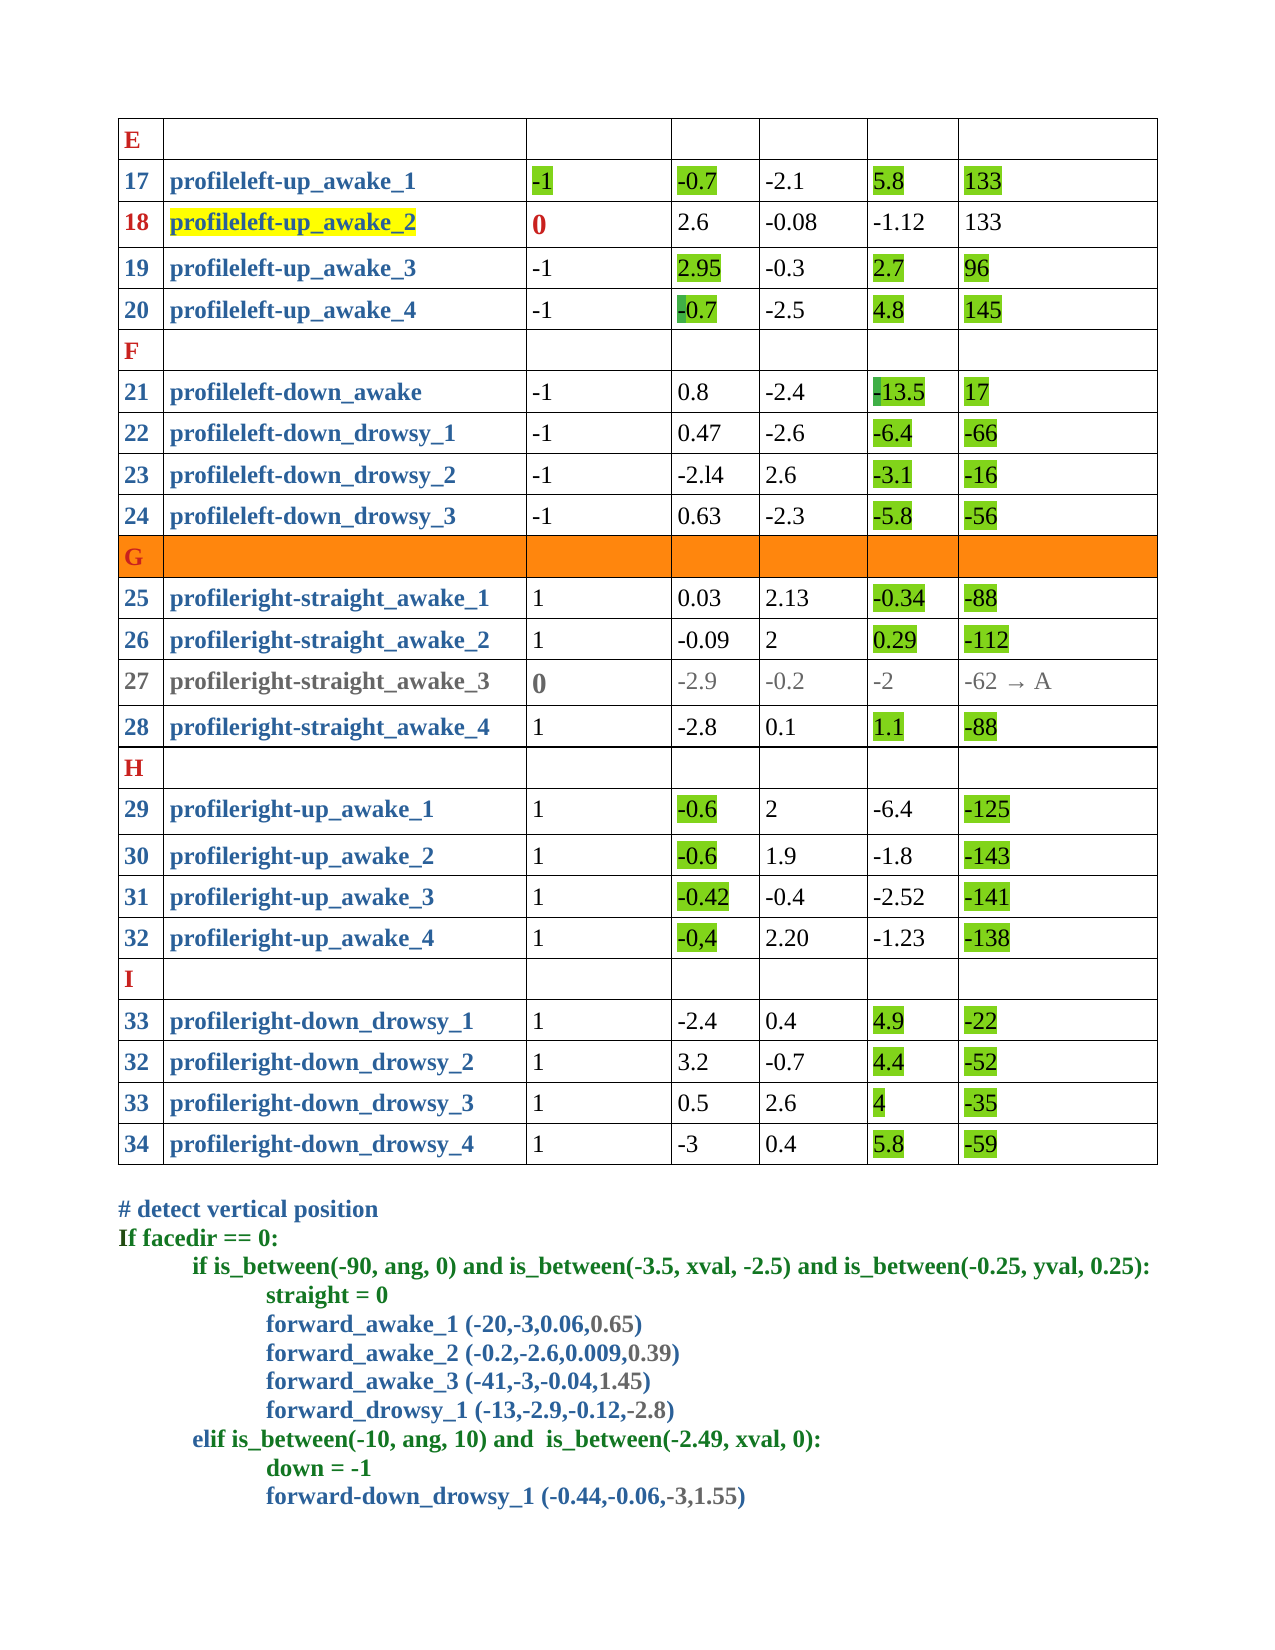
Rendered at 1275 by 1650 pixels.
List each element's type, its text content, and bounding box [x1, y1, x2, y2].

table_cell profileright-down_drowsy_1 [164, 1000, 526, 1040]
table_cell profileright-down_drowsy_4 [164, 1124, 526, 1164]
table_cell 19 [119, 248, 163, 288]
table_cell -1 [527, 495, 671, 535]
table_cell -2.1 [760, 160, 867, 201]
table_cell 2.7 [868, 248, 958, 288]
table_cell -0.7 [672, 160, 759, 201]
table_cell profileright-up_awake_3 [164, 876, 526, 917]
table_cell profileright-down_drowsy_3 [164, 1083, 526, 1123]
table_cell -3 [672, 1124, 759, 1164]
text forward_drowsy_1 (-13,-2.9,-0.12,-2.8) [118, 1395, 1157, 1424]
table_cell 20 [119, 289, 163, 329]
table_cell 0.29 [868, 619, 958, 659]
table_cell 2.20 [760, 918, 867, 958]
table_cell -0.09 [672, 619, 759, 659]
table_cell 1 [527, 1000, 671, 1040]
table_cell -5.8 [868, 495, 958, 535]
table_cell 28 [119, 706, 163, 746]
table_cell -0.7 [760, 1041, 867, 1082]
table_cell 1 [527, 876, 671, 917]
table_cell 29 [119, 789, 163, 834]
table_cell 133 [959, 160, 1157, 201]
table_cell 33 [119, 1000, 163, 1040]
table_cell profileleft-up_awake_2 [164, 202, 526, 247]
table_cell 0.5 [672, 1083, 759, 1123]
table_cell profileright-up_awake_1 [164, 789, 526, 834]
text down = -1 [118, 1453, 1157, 1481]
table_cell -35 [959, 1083, 1157, 1123]
text If facedir == 0: [118, 1223, 1157, 1251]
text forward_awake_1 (-20,-3,0.06,0.65) [118, 1309, 1157, 1338]
table_cell -1.12 [868, 202, 958, 247]
table_cell 2.95 [672, 248, 759, 288]
table_cell [527, 959, 671, 999]
table_cell H [119, 748, 163, 788]
table_cell -1 [527, 289, 671, 329]
table_cell 26 [119, 619, 163, 659]
table_cell -3.1 [868, 454, 958, 494]
table_cell 27 [119, 660, 163, 705]
table_cell [527, 536, 671, 577]
table_cell -52 [959, 1041, 1157, 1082]
table_cell -0.3 [760, 248, 867, 288]
table_cell [672, 119, 759, 159]
table_cell 5.8 [868, 160, 958, 201]
table_cell 4.4 [868, 1041, 958, 1082]
text straight = 0 [118, 1280, 1157, 1309]
table_cell profileright-down_drowsy_2 [164, 1041, 526, 1082]
table_cell 2.13 [760, 578, 867, 618]
table_cell -2.9 [672, 660, 759, 705]
table_cell -16 [959, 454, 1157, 494]
table_cell 96 [959, 248, 1157, 288]
table_cell profileleft-down_drowsy_1 [164, 413, 526, 453]
table_cell [868, 536, 958, 577]
table_cell [959, 536, 1157, 577]
table_cell [760, 959, 867, 999]
table_cell 22 [119, 413, 163, 453]
table_cell [868, 330, 958, 370]
table_cell [164, 536, 526, 577]
table_cell 32 [119, 918, 163, 958]
table_cell -62 → A [959, 660, 1157, 705]
table_cell 4.8 [868, 289, 958, 329]
table_cell -2.4 [760, 371, 867, 412]
table_cell profileright-straight_awake_1 [164, 578, 526, 618]
table_cell profileright-straight_awake_4 [164, 706, 526, 746]
table_cell 4 [868, 1083, 958, 1123]
table_cell [164, 119, 526, 159]
table_cell I [119, 959, 163, 999]
table_cell -88 [959, 706, 1157, 746]
table_cell 0.4 [760, 1124, 867, 1164]
table_cell [959, 748, 1157, 788]
table_cell 0.47 [672, 413, 759, 453]
table_cell -1.23 [868, 918, 958, 958]
table_cell [959, 119, 1157, 159]
table_cell [959, 330, 1157, 370]
table_cell G [119, 536, 163, 577]
table_cell 1 [527, 1041, 671, 1082]
table_cell 145 [959, 289, 1157, 329]
table_cell -56 [959, 495, 1157, 535]
table_cell -1 [527, 160, 671, 201]
table_cell -22 [959, 1000, 1157, 1040]
table_cell -0.2 [760, 660, 867, 705]
text forward_awake_3 (-41,-3,-0.04,1.45) [118, 1366, 1157, 1395]
table_cell -2 [868, 660, 958, 705]
table_cell 1 [527, 789, 671, 834]
table_cell F [119, 330, 163, 370]
table_cell -1 [527, 454, 671, 494]
table_cell 1 [527, 578, 671, 618]
table_cell profileleft-down_drowsy_2 [164, 454, 526, 494]
table_cell [760, 119, 867, 159]
table_cell [868, 119, 958, 159]
table_cell 2.6 [672, 202, 759, 247]
table_cell 21 [119, 371, 163, 412]
table_cell profileleft-up_awake_1 [164, 160, 526, 201]
table_cell -2.6 [760, 413, 867, 453]
table_cell 32 [119, 1041, 163, 1082]
table_cell profileright-up_awake_4 [164, 918, 526, 958]
table_cell -66 [959, 413, 1157, 453]
table_cell profileleft-down_drowsy_3 [164, 495, 526, 535]
table_cell 34 [119, 1124, 163, 1164]
table_cell 25 [119, 578, 163, 618]
table_cell E [119, 119, 163, 159]
table_cell [164, 330, 526, 370]
table_cell 31 [119, 876, 163, 917]
table_cell 1 [527, 1124, 671, 1164]
table_cell -2.52 [868, 876, 958, 917]
text # detect vertical position [118, 1194, 1157, 1223]
table_cell 1 [527, 918, 671, 958]
table_cell 1.9 [760, 835, 867, 875]
table_cell -138 [959, 918, 1157, 958]
table_cell 0 [527, 202, 671, 247]
text forward-down_drowsy_1 (-0.44,-0.06,-3,1.55) [118, 1481, 1157, 1510]
table_cell -13.5 [868, 371, 958, 412]
table_cell 1.1 [868, 706, 958, 746]
table_cell 133 [959, 202, 1157, 247]
table_cell -0.7 [672, 289, 759, 329]
table_cell -1 [527, 371, 671, 412]
table_cell [959, 959, 1157, 999]
table_cell 1 [527, 835, 671, 875]
table_cell 0.4 [760, 1000, 867, 1040]
table_cell -143 [959, 835, 1157, 875]
table_cell [527, 119, 671, 159]
table_cell -2.8 [672, 706, 759, 746]
table_cell 3.2 [672, 1041, 759, 1082]
table_cell -1 [527, 413, 671, 453]
table_cell 0.03 [672, 578, 759, 618]
table_cell -125 [959, 789, 1157, 834]
text if is_between(-90, ang, 0) and is_between(-3.5, xval, -2.5) and is_between(-0.25, yval, 0.25): [118, 1251, 1157, 1280]
table_cell -6.4 [868, 413, 958, 453]
table_cell [868, 748, 958, 788]
table_cell 0.8 [672, 371, 759, 412]
table_cell profileright-up_awake_2 [164, 835, 526, 875]
text forward_awake_2 (-0.2,-2.6,0.009,0.39) [118, 1338, 1157, 1366]
table_cell -59 [959, 1124, 1157, 1164]
table_cell 30 [119, 835, 163, 875]
table_cell profileright-straight_awake_2 [164, 619, 526, 659]
table_cell -88 [959, 578, 1157, 618]
table_cell -2.3 [760, 495, 867, 535]
table_cell 23 [119, 454, 163, 494]
table_cell -2.4 [672, 1000, 759, 1040]
table_cell -2.5 [760, 289, 867, 329]
table_cell 1 [527, 619, 671, 659]
table_cell [868, 959, 958, 999]
table_cell 18 [119, 202, 163, 247]
table_cell profileleft-up_awake_3 [164, 248, 526, 288]
table_cell -0.08 [760, 202, 867, 247]
table_cell -112 [959, 619, 1157, 659]
table_cell -0,4 [672, 918, 759, 958]
table_cell [527, 748, 671, 788]
table_cell [672, 330, 759, 370]
table_cell -141 [959, 876, 1157, 917]
table_cell [672, 536, 759, 577]
table_cell -1.8 [868, 835, 958, 875]
table_cell -2.l4 [672, 454, 759, 494]
table_cell 17 [959, 371, 1157, 412]
table_cell [760, 330, 867, 370]
table_cell 4.9 [868, 1000, 958, 1040]
table_cell 0.63 [672, 495, 759, 535]
table_cell -6.4 [868, 789, 958, 834]
table_cell 5.8 [868, 1124, 958, 1164]
table_cell [527, 330, 671, 370]
table_cell -0.6 [672, 835, 759, 875]
table_cell [760, 536, 867, 577]
table_cell 2 [760, 619, 867, 659]
table_cell -0.6 [672, 789, 759, 834]
table_cell [672, 959, 759, 999]
table_cell -1 [527, 248, 671, 288]
table_cell 2.6 [760, 454, 867, 494]
table_cell [672, 748, 759, 788]
table_cell -0.4 [760, 876, 867, 917]
table_cell 2.6 [760, 1083, 867, 1123]
table_cell 24 [119, 495, 163, 535]
text elif is_between(-10, ang, 10) and is_between(-2.49, xval, 0): [118, 1424, 1157, 1453]
table_cell 0 [527, 660, 671, 705]
table_cell profileleft-down_awake [164, 371, 526, 412]
table_cell [164, 748, 526, 788]
table_cell 33 [119, 1083, 163, 1123]
table_cell profileright-straight_awake_3 [164, 660, 526, 705]
table_cell 2 [760, 789, 867, 834]
table_cell -0.34 [868, 578, 958, 618]
table_cell [164, 959, 526, 999]
table_cell -0.42 [672, 876, 759, 917]
table_cell [760, 748, 867, 788]
table_cell 0.1 [760, 706, 867, 746]
table_cell profileleft-up_awake_4 [164, 289, 526, 329]
table_cell 1 [527, 706, 671, 746]
table_cell 1 [527, 1083, 671, 1123]
table_cell 17 [119, 160, 163, 201]
